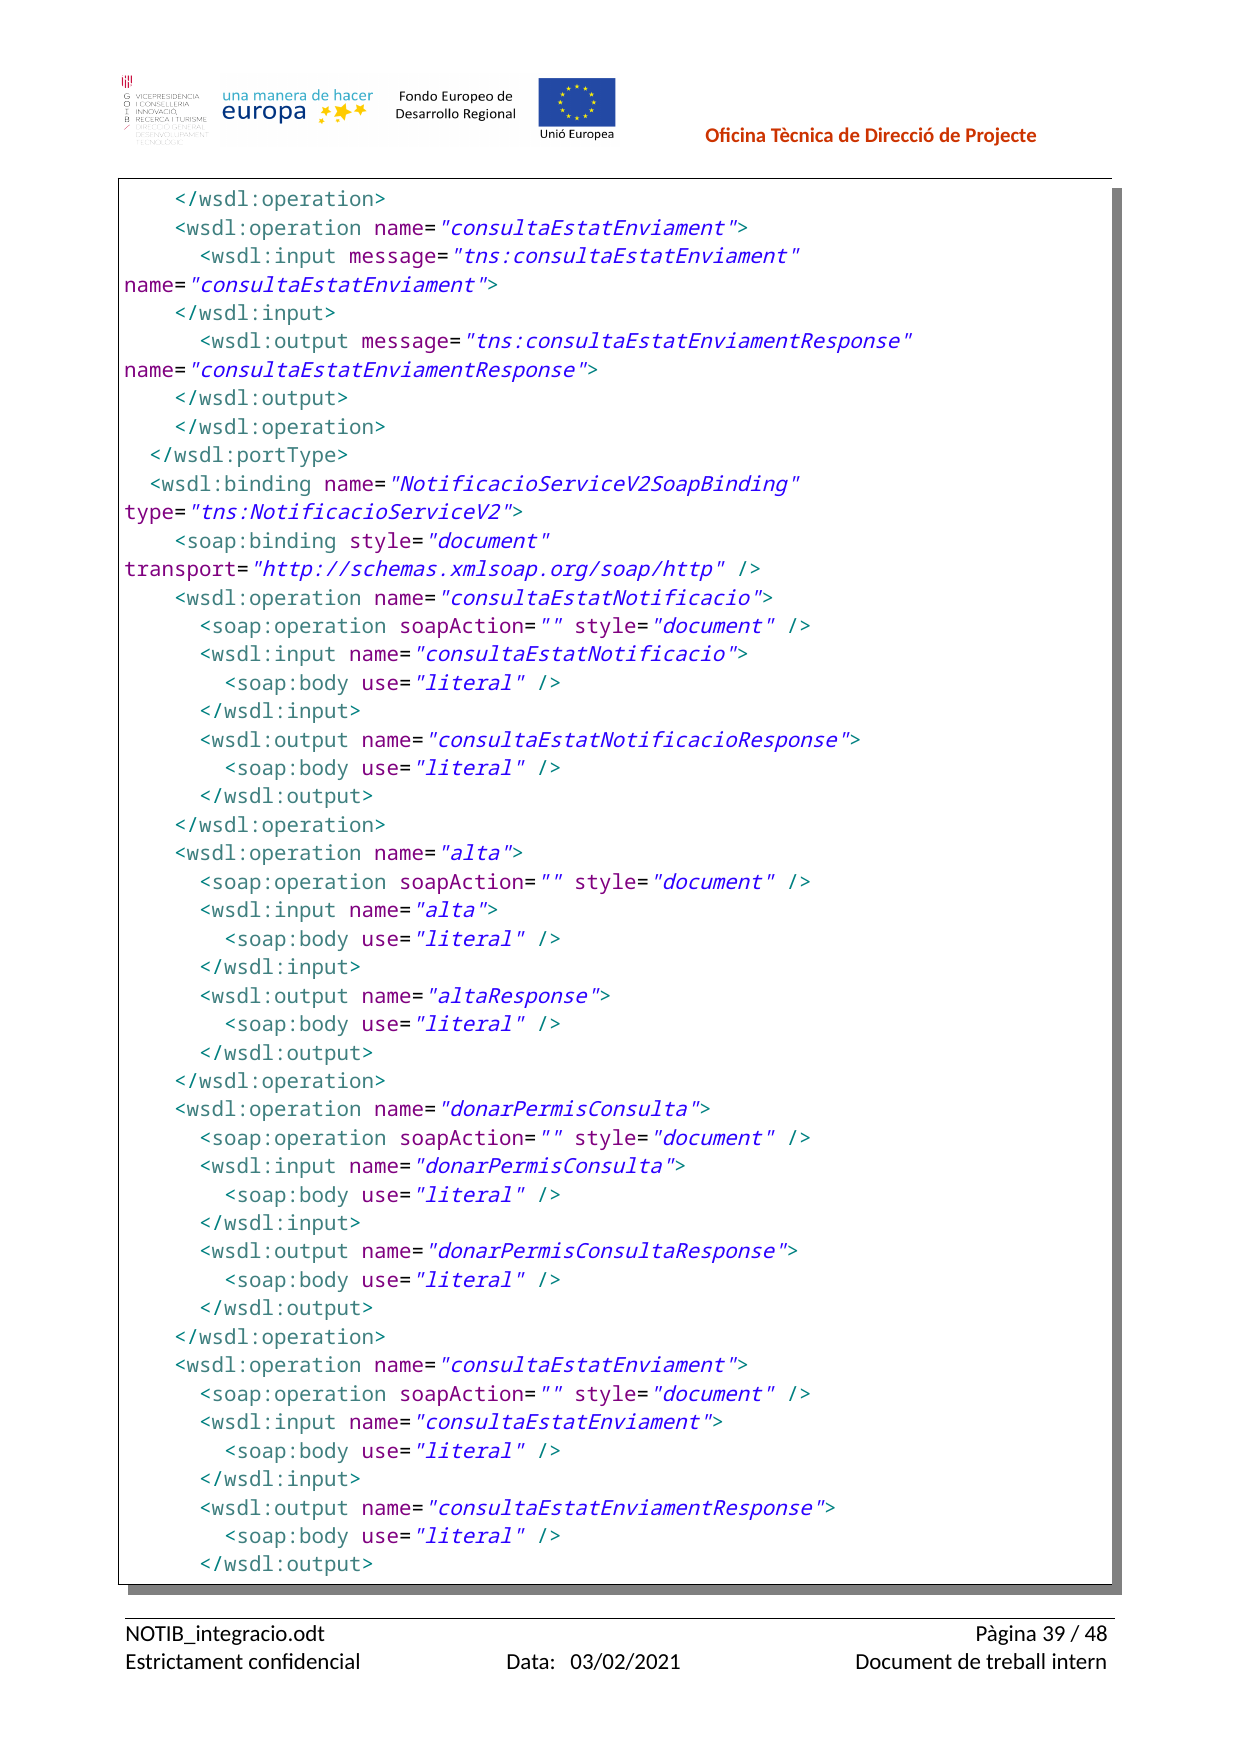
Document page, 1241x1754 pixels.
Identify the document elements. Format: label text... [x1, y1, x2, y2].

picture [118, 73, 213, 147]
table_header </wsdl:operation> <wsdl:operation name="consultaEstatEnviament"> <wsdl:input message="tns:consultaEstatEnviament" name="consultaEstatEnviament"> </wsdl:input> <wsdl:output message="tns:consultaEstatEnviamentResponse" name="consultaEstatEnviamentResponse"> </wsdl:output> </wsdl:operation> </wsdl:portType> <wsdl:binding name="NotificacioServiceV2SoapBinding" type="tns:NotificacioServiceV2"> <soap:binding style="document" transport="http://schemas.xmlsoap.org/soap/http" /> <wsdl:operation name="consultaEstatNotificacio"> <soap:operation soapAction="" style="document" /> <wsdl:input name="consultaEstatNotificacio"> <soap:body use="literal" /> </wsdl:input> <wsdl:output name="consultaEstatNotificacioResponse"> <soap:body use="literal" /> </wsdl:output> </wsdl:operation> <wsdl:operation name="alta"> <soap:operation soapAction="" style="document" /> <wsdl:input name="alta"> <soap:body use="literal" /> </wsdl:input> <wsdl:output name="altaResponse"> <soap:body use="literal" /> </wsdl:output> </wsdl:operation> <wsdl:operation name="donarPermisConsulta"> <soap:operation soapAction="" style="document" /> <wsdl:input name="donarPermisConsulta"> <soap:body use="literal" /> </wsdl:input> <wsdl:output name="donarPermisConsultaResponse"> <soap:body use="literal" /> </wsdl:output> </wsdl:operation> <wsdl:operation name="consultaEstatEnviament"> <soap:operation soapAction="" style="document" /> <wsdl:input name="consultaEstatEnviament"> <soap:body use="literal" /> </wsdl:input> <wsdl:output name="consultaEstatEnviamentResponse"> <soap:body use="literal" /> </wsdl:output> [119, 179, 1112, 1584]
picture [219, 73, 621, 147]
